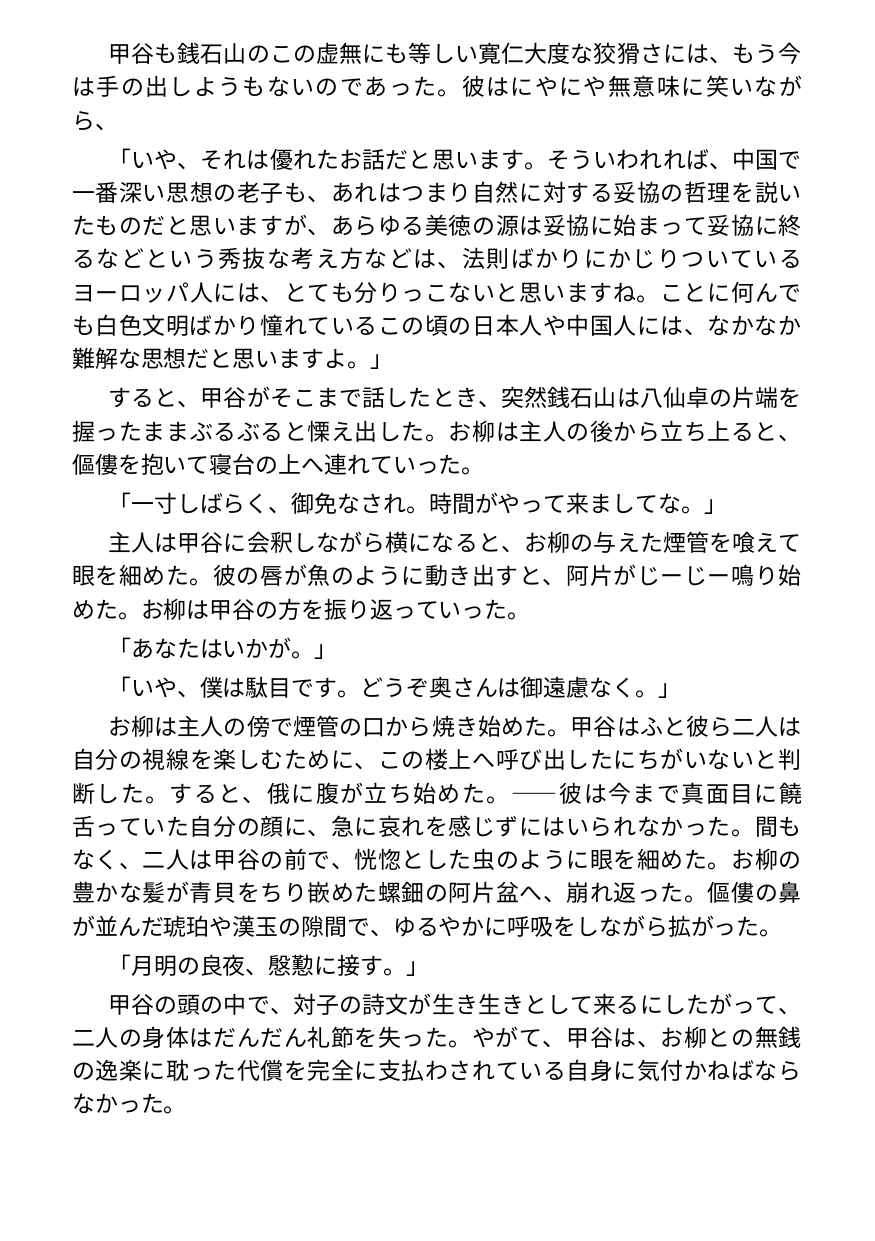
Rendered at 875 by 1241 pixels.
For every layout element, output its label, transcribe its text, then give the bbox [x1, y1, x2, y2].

text 甲谷の頭の中で、対子の詩文が生き生きとして来るにしたがって、二人の身体はだんだん礼節を失った。やがて、甲谷は、お柳との無銭の逸楽に耽った代償を完全に支払わされている自身に気付かねばならなかった。 [72, 987, 802, 1119]
text 「いや、それは優れたお話だと思います。そういわれれば、中国で一番深い思想の老子も、あれはつまり自然に対する妥協の哲理を説いたものだと思いますが、あらゆる美徳の源は妥協に始まって妥協に終るなどという秀抜な考え方などは、法則ばかりにかじりついているヨーロッパ人には、とても分りっこないと思いますね。ことに何んでも白色文明ばかり憧れているこの頃の日本人や中国人には、なかなか難解な思想だと思いますよ。」 [72, 142, 802, 374]
text 「一寸しばらく、御免なされ。時間がやって来ましてな。」 [72, 486, 802, 519]
text 「月明の良夜、慇懃に接す。」 [72, 947, 802, 981]
text お柳は主人の傍で煙管の口から焼き始めた。甲谷はふと彼ら二人は自分の視線を楽しむために、この楼上へ呼び出したにちがいないと判断した。すると、俄に腹が立ち始めた。――彼は今まで真面目に饒舌っていた自分の顔に、急に哀れを感じずにはいられなかった。間もなく、二人は甲谷の前で、恍惚とした虫のように眼を細めた。お柳の豊かな髪が青貝をちり嵌めた螺鈿の阿片盆へ、崩れ返った。傴僂の鼻が並んだ琥珀や漢玉の隙間で、ゆるやかに呼吸をしながら拡がった。 [72, 709, 802, 942]
text すると、甲谷がそこまで話したとき、突然銭石山は八仙卓の片端を握ったままぶるぶると慄え出した。お柳は主人の後から立ち上ると、傴僂を抱いて寝台の上へ連れていった。 [72, 380, 802, 480]
text 「あなたはいかが。」 [72, 631, 802, 664]
text 甲谷も銭石山のこの虚無にも等しい寛仁大度な狡猾さには、もう今は手の出しようもないのであった。彼はにやにや無意味に笑いながら、 [72, 36, 802, 136]
text 主人は甲谷に会釈しながら横になると、お柳の与えた煙管を喰えて眼を細めた。彼の唇が魚のように動き出すと、阿片がじーじー鳴り始めた。お柳は甲谷の方を振り返っていった。 [72, 525, 802, 625]
text 「いや、僕は駄目です。どうぞ奥さんは御遠慮なく。」 [72, 670, 802, 703]
